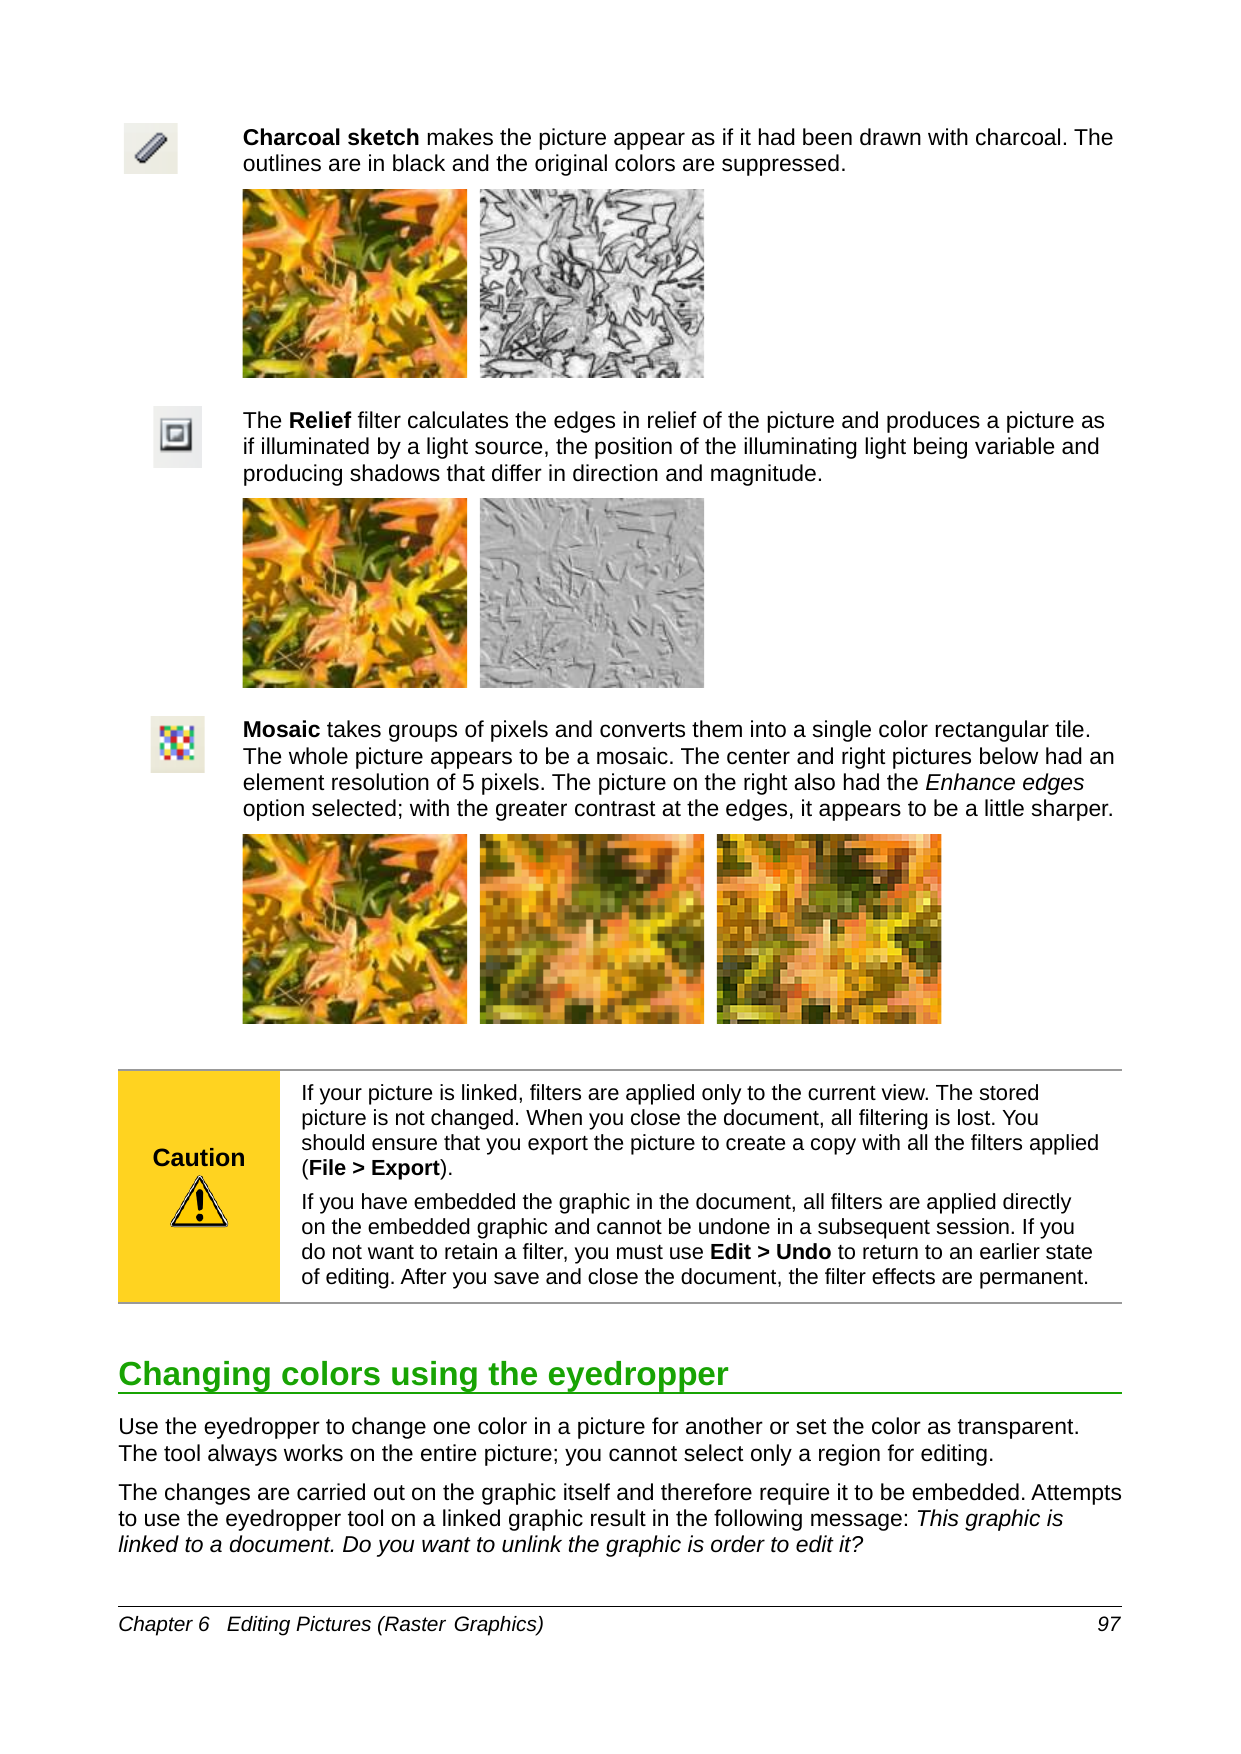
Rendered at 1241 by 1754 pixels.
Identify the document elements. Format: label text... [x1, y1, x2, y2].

picture [242, 498, 468, 688]
picture [153, 406, 202, 468]
picture [479, 834, 705, 1024]
table_cell Charcoal sketch makes the picture appear as if it had been drawn with charcoal. The outlines are in black and the original colors are suppressed. [237, 118, 1124, 401]
picture [123, 123, 178, 174]
table_header [118, 401, 237, 711]
picture [479, 498, 705, 688]
picture [716, 834, 942, 1024]
table_cell [118, 118, 237, 401]
picture [479, 189, 705, 378]
table_header The Relief filter calculates the edges in relief of the picture and produces a picture as if illuminated by a light source, the position of the illuminating light being variable and producing shadows that differ in direction and magnitude. [237, 401, 1122, 711]
picture [242, 189, 468, 378]
table_header If your picture is linked, filters are applied only to the current view. The stored picture is not changed. When you close the document, all filtering is lost. You should ensure that you export the picture to create a copy with all the filters applied (File > Export). If you have embedded the graphic in the document, all filters are applied directly on the embedded graphic and cannot be undone in a subsequent session. If you do not want to retain a filter, you must use Edit > Undo to return to an earlier state of editing. After you save and close the document, the filter effects are permanent. [280, 1071, 1122, 1302]
subtitle Changing colors using the eyedropper [118, 1354, 1122, 1392]
text Use the eyedropper to change one color in a picture for another or set the color as transparent. The tool always works on the entire picture; you cannot select only a region for editing. [118, 1413, 1122, 1466]
table_header Caution [118, 1071, 280, 1302]
picture [150, 716, 205, 773]
picture [242, 834, 468, 1024]
table_cell [118, 711, 237, 1034]
picture [166, 1171, 232, 1231]
table_cell Mosaic takes groups of pixels and converts them into a single color rectangular tile. The whole picture appears to be a mosaic. The center and right pictures below had an element resolution of 5 pixels. The picture on the right also had the Enhance edges option selected; with the greater contrast at the edges, it appears to be a little sharper. [237, 711, 1122, 1034]
text The changes are carried out on the graphic itself and therefore require it to be embedded. Attempts to use the eyedropper tool on a linked graphic result in the following message: This graphic is linked to a document. Do you want to unlink the graphic is order to edit it? [118, 1478, 1122, 1558]
